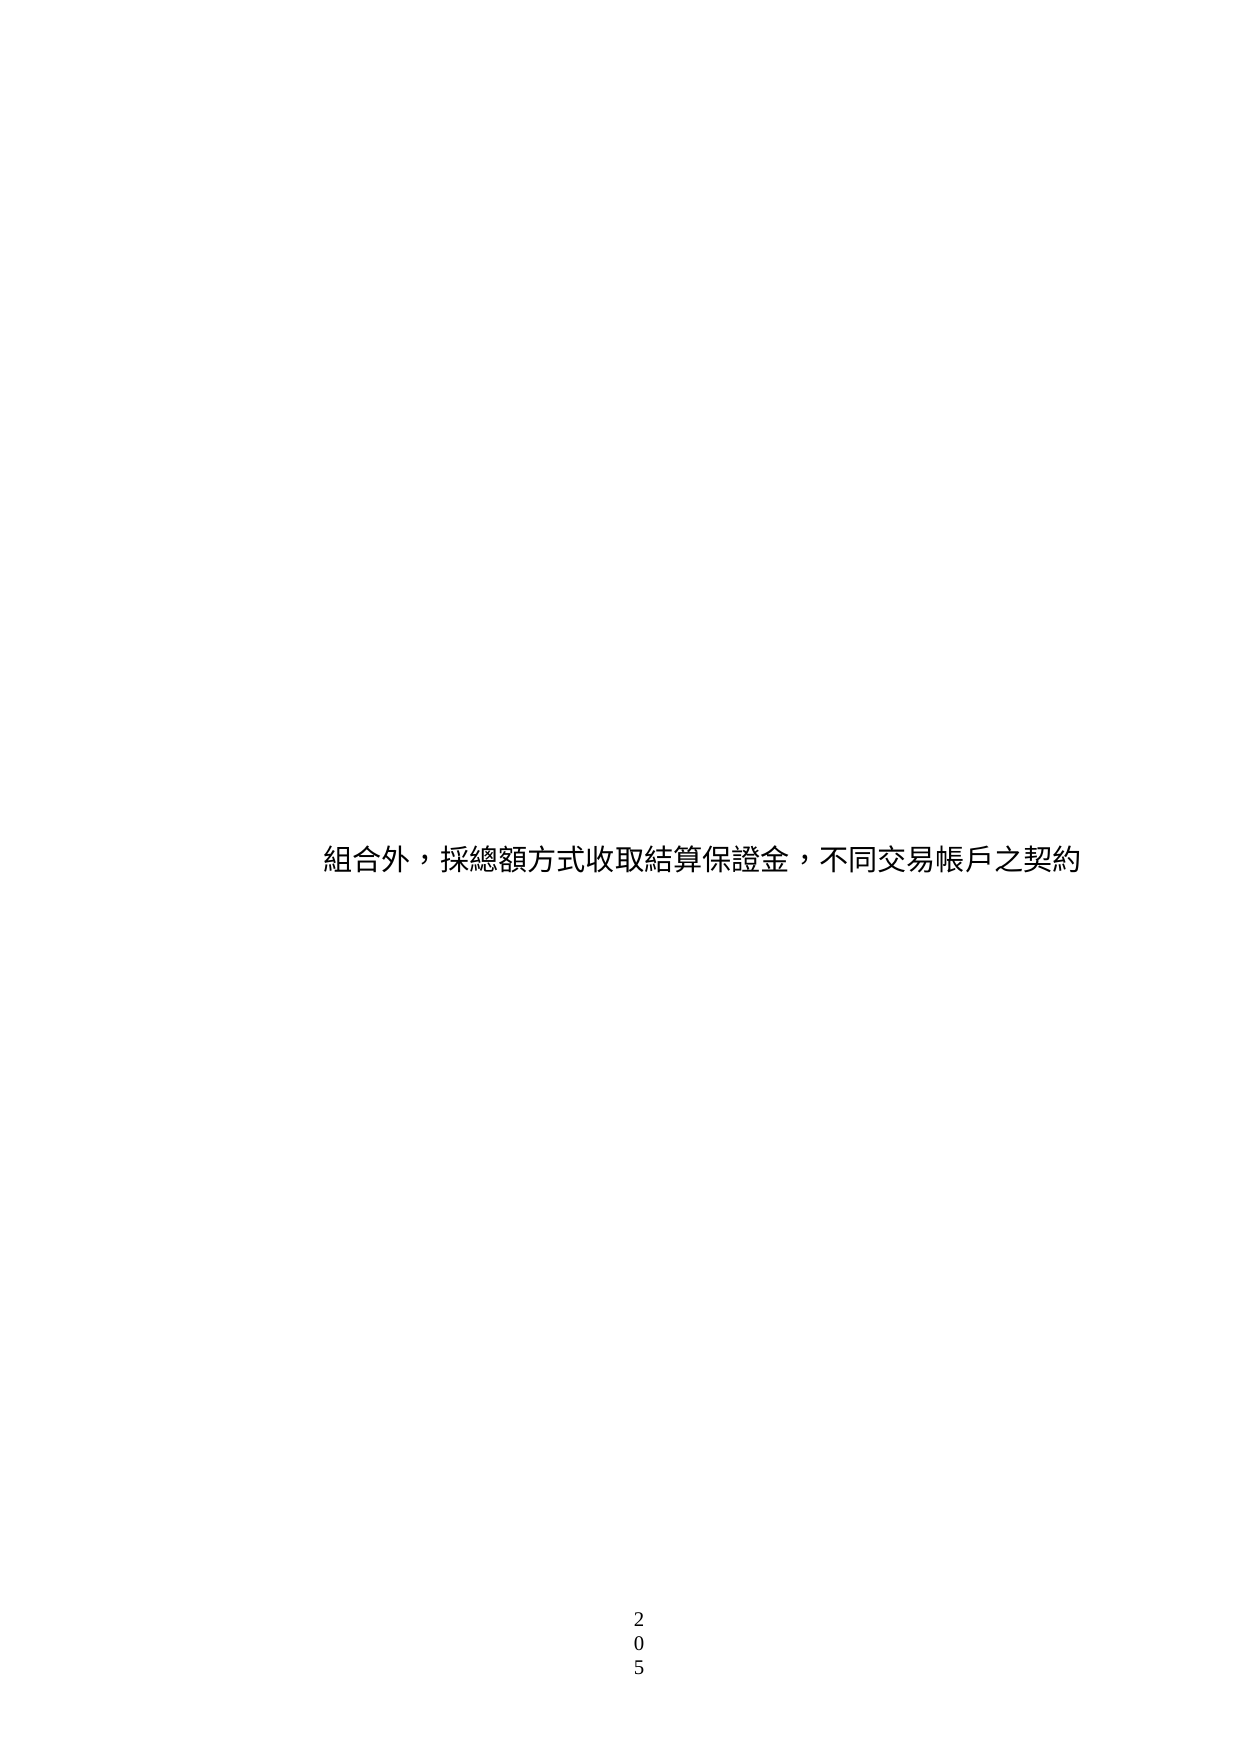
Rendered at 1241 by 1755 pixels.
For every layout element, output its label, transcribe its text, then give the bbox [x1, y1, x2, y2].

text 組合外，採總額方式收取結算保證金，不同交易帳戶之契約 [177, 816, 1093, 879]
